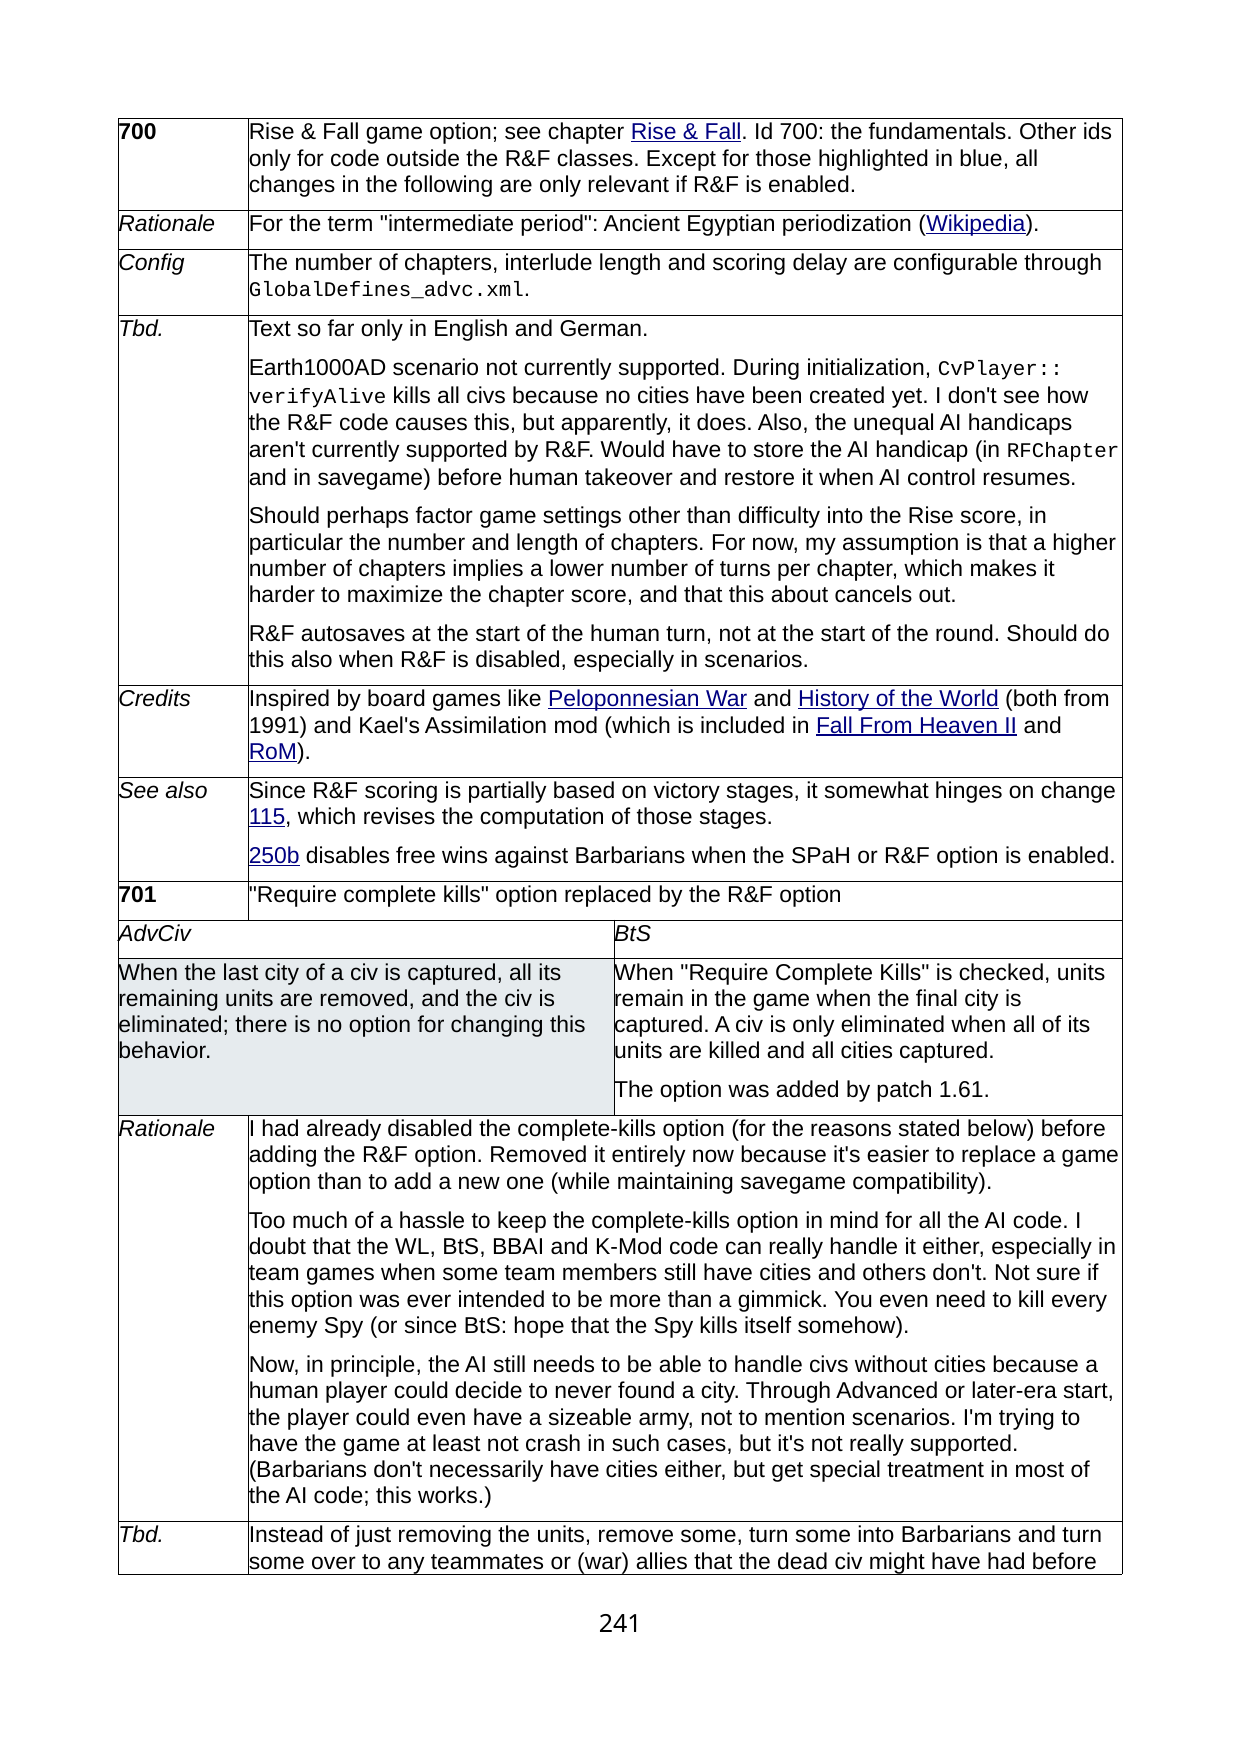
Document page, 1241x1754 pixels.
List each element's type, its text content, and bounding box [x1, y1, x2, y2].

table_cell See also [119, 778, 248, 881]
table_cell Config [119, 250, 248, 315]
table_header 700 [119, 119, 248, 210]
table_cell "Require complete kills" option replaced by the R&F option [249, 882, 1122, 919]
table_cell When the last city of a civ is captured, all its remaining units are removed, and the civ is eliminated; there is no option for changing this behavior. [119, 959, 614, 1115]
table_header Rise & Fall game option; see chapter Rise & Fall. Id 700: the fundamentals. Other ids only for code outside the R&F classes. Except for those highlighted in blue, all changes in the following are only relevant if R&F is enabled. [249, 119, 1122, 210]
table_cell AdvCiv [119, 921, 614, 958]
table_cell Credits [119, 686, 248, 777]
table_cell The number of chapters, interlude length and scoring delay are configurable through GlobalDefines_advc.xml. [249, 250, 1122, 315]
table_cell 701 [119, 882, 248, 919]
table_cell Tbd. [119, 1522, 248, 1574]
table_cell BtS [615, 921, 1122, 958]
table_cell Since R&F scoring is partially based on victory stages, it somewhat hinges on change 115, which revises the computation of those stages. 250b disables free wins against Barbarians when the SPaH or R&F option is enabled. [249, 778, 1122, 881]
table_cell Text so far only in English and German. Earth1000AD scenario not currently supported. During initialization, CvPlayer:: verifyAlive kills all civs because no cities have been created yet. I don't see how the R&F code causes this, but apparently, it does. Also, the unequal AI handicaps aren't currently supported by R&F. Would have to store the AI handicap (in RFChapter and in savegame) before human takeover and restore it when AI control resumes. Should perhaps factor game settings other than difficulty into the Rise score, in particular the number and length of chapters. For now, my assumption is that a higher number of chapters implies a lower number of turns per chapter, which makes it harder to maximize the chapter score, and that this about cancels out. R&F autosaves at the start of the human turn, not at the start of the round. Should do this also when R&F is disabled, especially in scenarios. [249, 316, 1122, 685]
table_cell Tbd. [119, 316, 248, 685]
table_cell For the term "intermediate period": Ancient Egyptian periodization (Wikipedia). [249, 211, 1122, 248]
table_cell Instead of just removing the units, remove some, turn some into Barbarians and turn some over to any teammates or (war) allies that the dead civ might have had before [249, 1522, 1122, 1574]
table_cell Rationale [119, 1116, 248, 1521]
table_cell When "Require Complete Kills" is checked, units remain in the game when the final city is captured. A civ is only eliminated when all of its units are killed and all cities captured. The option was added by patch 1.61. [615, 959, 1122, 1115]
table_cell Inspired by board games like Peloponnesian War and History of the World (both from 1991) and Kael's Assimilation mod (which is included in Fall From Heaven II and RoM). [249, 686, 1122, 777]
table_cell I had already disabled the complete-kills option (for the reasons stated below) before adding the R&F option. Removed it entirely now because it's easier to replace a game option than to add a new one (while maintaining savegame compatibility). Too much of a hassle to keep the complete-kills option in mind for all the AI code. I doubt that the WL, BtS, BBAI and K-Mod code can really handle it either, especially in team games when some team members still have cities and others don't. Not sure if this option was ever intended to be more than a gimmick. You even need to kill every enemy Spy (or since BtS: hope that the Spy kills itself somehow). Now, in principle, the AI still needs to be able to handle civs without cities because a human player could decide to never found a city. Through Advanced or later-era start, the player could even have a sizeable army, not to mention scenarios. I'm trying to have the game at least not crash in such cases, but it's not really supported. (Barbarians don't necessarily have cities either, but get special treatment in most of the AI code; this works.) [249, 1116, 1122, 1521]
table_cell Rationale [119, 211, 248, 248]
